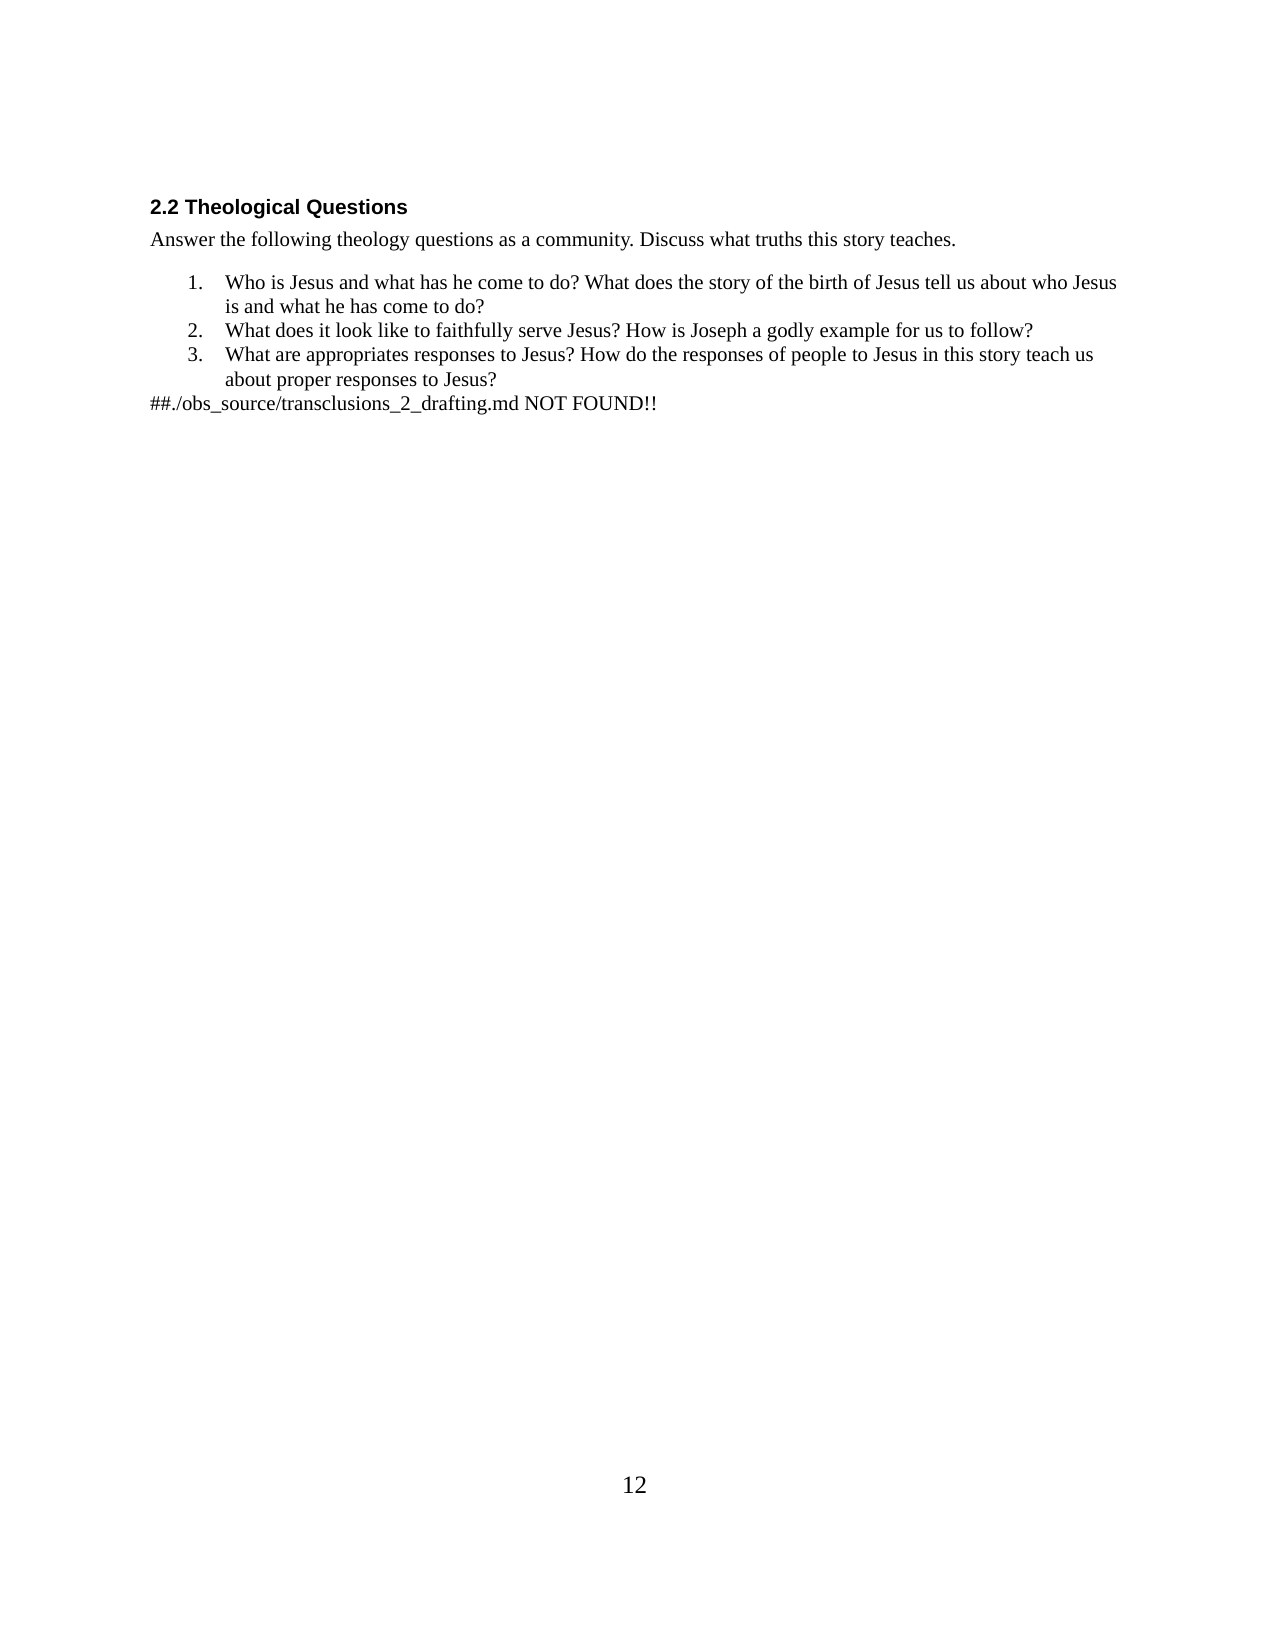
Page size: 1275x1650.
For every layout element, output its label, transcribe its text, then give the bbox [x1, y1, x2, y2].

list What does it look like to faithfully serve Jesus? How is Joseph a godly example for us to follow? [187, 318, 1125, 342]
text ##./obs_source/transclusions_2_drafting.md NOT FOUND!! [150, 391, 1125, 414]
list Who is Jesus and what has he come to do? What does the story of the birth of Jesus tell us about who Jesus is and what he has come to do? [187, 270, 1125, 318]
text Answer the following theology questions as a community. Discuss what truths this story teaches. [150, 227, 1125, 251]
subtitle 2.2 Theological Questions [150, 195, 1125, 219]
list What are appropriates responses to Jesus? How do the responses of people to Jesus in this story teach us about proper responses to Jesus? [187, 342, 1125, 391]
